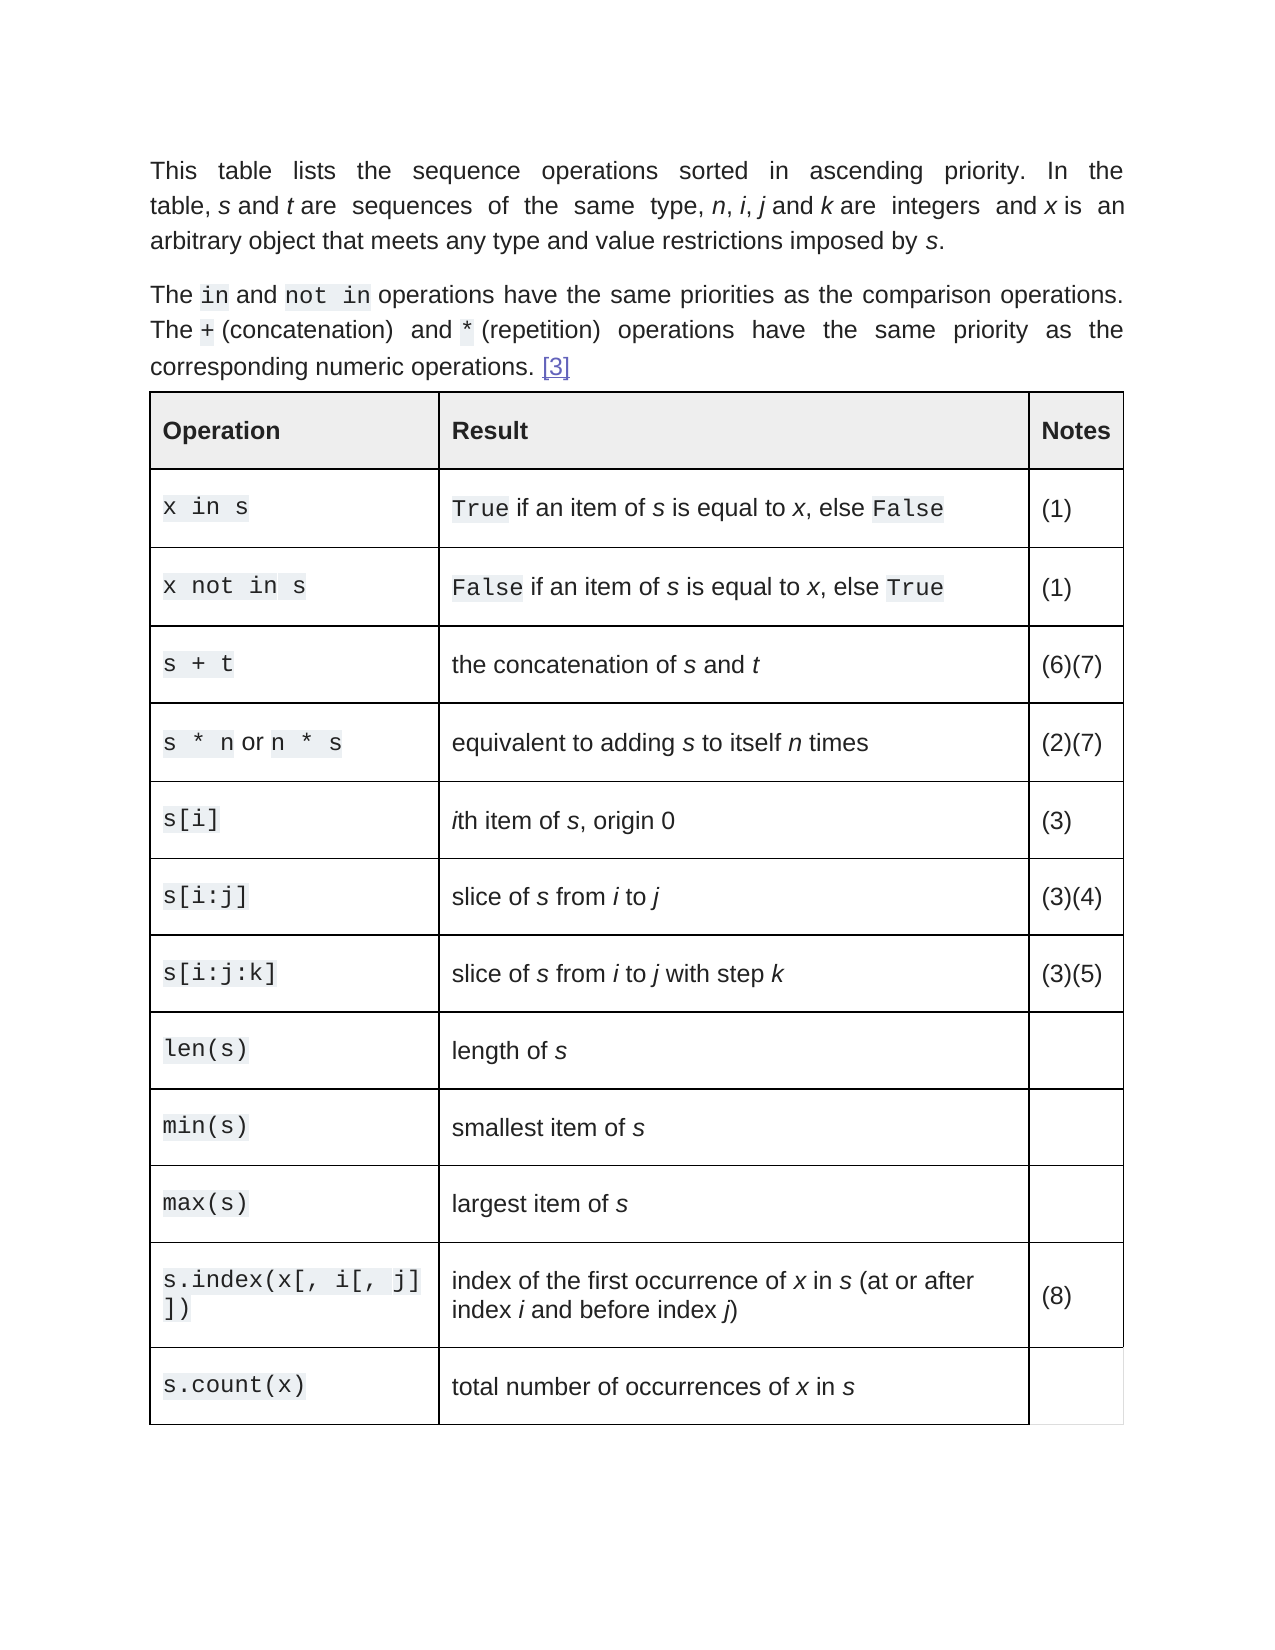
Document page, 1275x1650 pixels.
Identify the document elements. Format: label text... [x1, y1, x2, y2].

table_cell s.count(x) [151, 1348, 438, 1424]
table_cell (2)(7) [1030, 704, 1123, 781]
table_cell s + t [151, 627, 438, 702]
table_cell s.index(x[, i[, j]]) [151, 1243, 438, 1347]
table_cell min(s) [151, 1090, 438, 1164]
table_cell (3) [1030, 782, 1123, 857]
table_cell (6)(7) [1030, 627, 1123, 702]
text The in and not in operations have the same priorities as the comparison operations. The + (concatenation) and * (repetition) operations have the same priority as the corresponding numeric operations. [3] [150, 276, 1125, 381]
table_cell True if an item of s is equal to x, else False [440, 470, 1028, 547]
text This table lists the sequence operations sorted in ascending priority. In the table, s and t are sequences of the same type, n, i, j and k are integers and x is an arbitrary object that meets any type and value restrictions imposed by s. [150, 150, 1125, 255]
table_cell the concatenation of s and t [440, 627, 1028, 702]
table_cell slice of s from i to j with step k [440, 936, 1028, 1011]
table_cell s * n or n * s [151, 704, 438, 781]
table_cell (3)(5) [1030, 936, 1123, 1011]
table_cell max(s) [151, 1166, 438, 1241]
table_cell x not in s [151, 548, 438, 625]
table_cell len(s) [151, 1013, 438, 1088]
table_cell [1030, 1090, 1123, 1164]
table_cell (1) [1030, 548, 1123, 625]
table_cell index of the first occurrence of x in s (at or after index i and before index j) [440, 1243, 1028, 1347]
table_cell ith item of s, origin 0 [440, 782, 1028, 857]
table_cell (8) [1030, 1243, 1123, 1347]
table_cell total number of occurrences of x in s [440, 1348, 1028, 1424]
table_cell largest item of s [440, 1166, 1028, 1241]
table_cell length of s [440, 1013, 1028, 1088]
table_cell equivalent to adding s to itself n times [440, 704, 1028, 781]
table_cell [1030, 1348, 1123, 1424]
table_cell slice of s from i to j [440, 859, 1028, 934]
table_header Result [440, 393, 1028, 468]
table_cell (1) [1030, 470, 1123, 547]
table_cell False if an item of s is equal to x, else True [440, 548, 1028, 625]
table_cell s[i] [151, 782, 438, 857]
table_cell smallest item of s [440, 1090, 1028, 1164]
table_cell (3)(4) [1030, 859, 1123, 934]
table_cell [1030, 1013, 1123, 1088]
table_cell x in s [151, 470, 438, 547]
table_header Notes [1030, 393, 1123, 468]
table_cell s[i:j] [151, 859, 438, 934]
table_header Operation [151, 393, 438, 468]
table_cell s[i:j:k] [151, 936, 438, 1011]
table_cell [1030, 1166, 1123, 1241]
